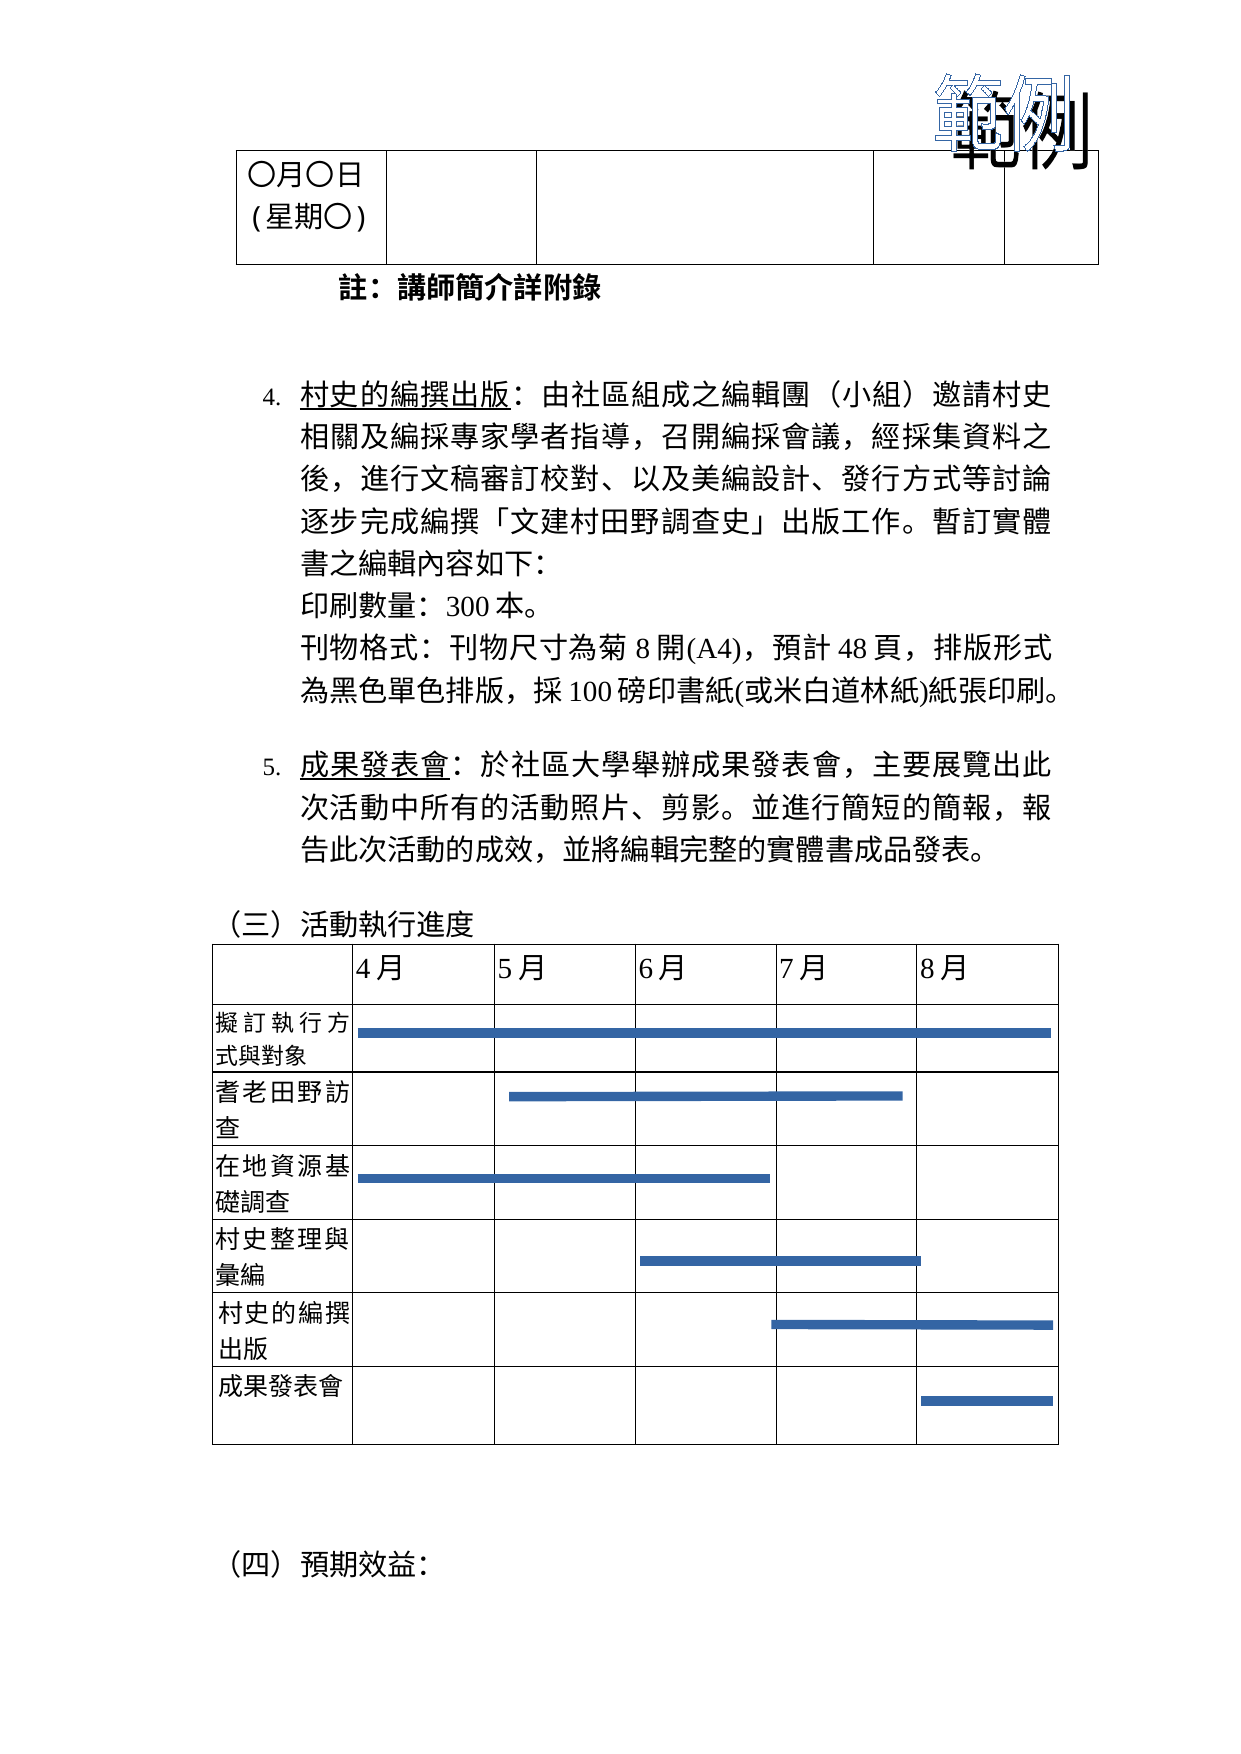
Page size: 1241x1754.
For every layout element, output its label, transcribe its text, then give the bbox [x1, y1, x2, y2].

table_cell 村史整理與彙編 [213, 1220, 352, 1292]
table_cell [636, 1367, 776, 1444]
list 村史的編撰出版：由社區組成之編輯團（小組）邀請村史相關及編採專家學者指導，召開編採會議，經採集資料之後，進行文稿審訂校對、以及美編設計、發行方式等討論，逐步完成編撰「文建村田野調查史」出版工作。暫訂實體書之編輯內容如下： [262, 371, 1053, 583]
table_cell [1005, 151, 1013, 161]
table_header 7月 [777, 945, 916, 1004]
text 註：講師簡介詳附錄 [339, 265, 1053, 307]
table_cell 村史的編撰出版 [213, 1293, 352, 1366]
table_cell [917, 1367, 1058, 1444]
table_cell [874, 151, 1004, 263]
table_cell [636, 1101, 776, 1145]
table_header 6月 [636, 945, 776, 1004]
table_cell [777, 1005, 916, 1028]
table_cell [353, 1367, 494, 1444]
table_cell [777, 1266, 916, 1292]
table_cell [917, 1146, 1058, 1218]
table_cell [353, 1146, 494, 1218]
table_cell 耆老田野訪查 [213, 1073, 352, 1145]
table_cell [353, 1005, 494, 1071]
table_cell [353, 1220, 494, 1292]
table_cell [917, 1073, 1058, 1145]
table_cell [495, 1005, 635, 1028]
text 印刷數量：300本。 [300, 583, 1053, 625]
table_cell [353, 1293, 494, 1366]
table_cell [777, 1146, 916, 1218]
table_cell [636, 1293, 776, 1366]
table_cell [495, 1293, 635, 1366]
table_cell [917, 1293, 1058, 1366]
table_cell [387, 151, 536, 263]
table_cell [996, 151, 1004, 161]
table_header 5月 [495, 945, 635, 1004]
text 刊物格式：刊物尺寸為菊8開(A4)，預計48頁，排版形式為黑色單色排版，採100磅印書紙(或米白道林紙)紙張印刷。 [300, 625, 1053, 710]
table_cell 成果發表會 [213, 1367, 352, 1444]
table_cell [636, 1073, 776, 1091]
table_cell [1005, 151, 1098, 263]
table_cell [777, 1330, 916, 1366]
table_cell [636, 1038, 776, 1071]
table_cell 擬訂執行方式與對象 [213, 1005, 352, 1071]
table_cell 在地資源基礎調查 [213, 1146, 352, 1218]
table_cell [777, 1073, 916, 1145]
table_header 4月 [353, 945, 494, 1004]
table_cell [495, 1183, 635, 1218]
table_cell [495, 1038, 635, 1071]
table_cell [636, 1146, 776, 1218]
table_cell [777, 1220, 916, 1256]
table_cell [777, 1293, 916, 1320]
table_cell [495, 1146, 635, 1174]
table_cell [537, 151, 873, 263]
table_header [213, 945, 352, 1004]
text （三）活動執行進度 [212, 901, 1053, 943]
text （四）預期效益： [212, 1542, 1053, 1584]
table_cell [495, 1073, 635, 1145]
table_cell [777, 1038, 916, 1071]
table_header 8月 [917, 945, 1058, 1004]
table_cell [917, 1005, 1058, 1071]
table_cell 〇月〇日(星期〇) [237, 151, 386, 263]
list 成果發表會：於社區大學舉辦成果發表會，主要展覽出此次活動中所有的活動照片、剪影。並進行簡短的簡報，報告此次活動的成效，並將編輯完整的實體書成品發表。 [262, 742, 1053, 869]
table_cell [636, 1005, 776, 1028]
table_cell [917, 1220, 1058, 1292]
table_cell [636, 1220, 776, 1292]
table_cell [353, 1073, 494, 1145]
table_cell [495, 1367, 635, 1444]
table_cell [495, 1220, 635, 1292]
table_cell [777, 1367, 916, 1444]
